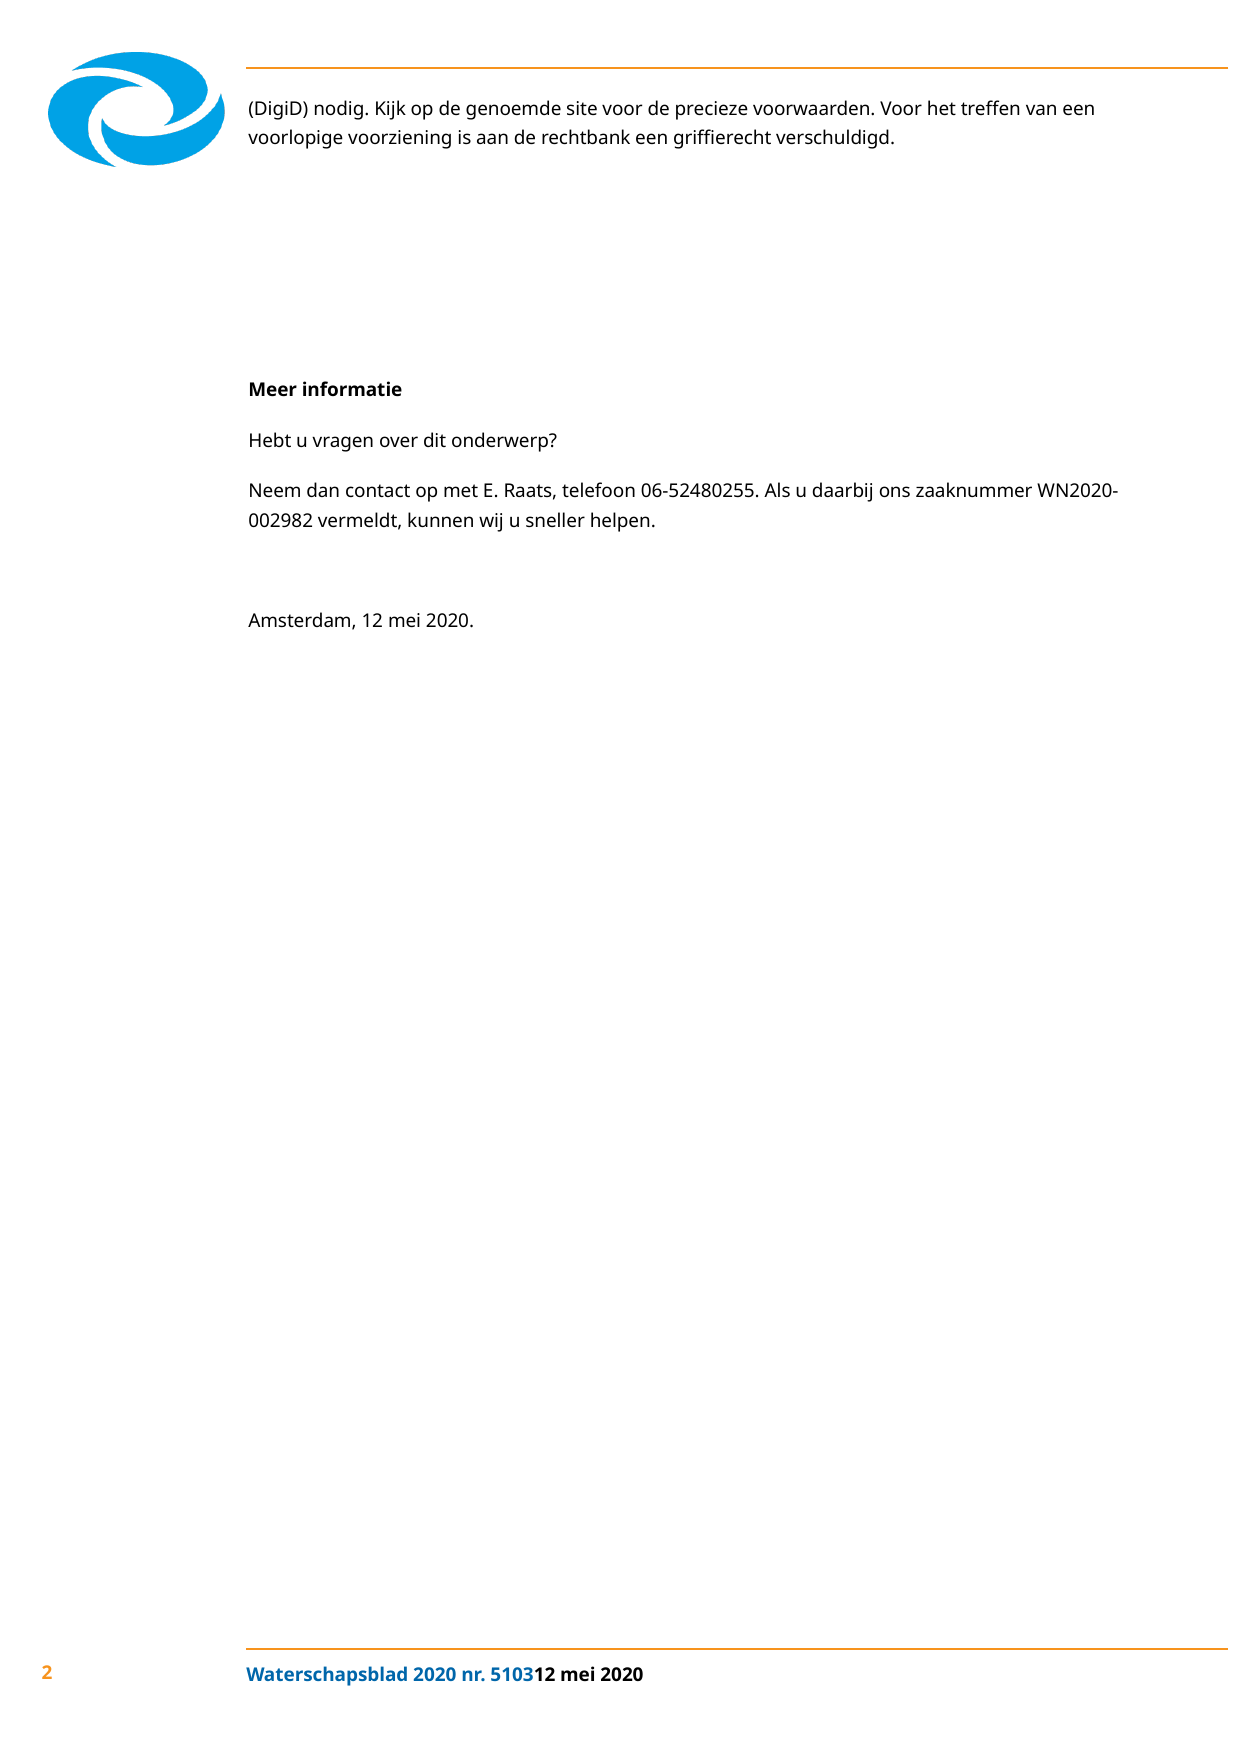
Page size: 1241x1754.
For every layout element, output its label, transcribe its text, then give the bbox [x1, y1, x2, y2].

text (DigiD) nodig. Kijk op de genoemde site voor de precieze voorwaarden. Voor het treffen van een voorlopige voorziening is aan de rechtbank een griffierecht verschuldigd. [248, 95, 1152, 150]
text Hebt u vragen over dit onderwerp? [248, 427, 1152, 453]
text Amsterdam, 12 mei 2020. [248, 608, 1152, 633]
text Meer informatie [248, 376, 1152, 402]
text Neem dan contact op met E. Raats, telefoon 06-52480255. Als u daarbij ons zaaknummer WN2020-002982 vermeldt, kunnen wij u sneller helpen. [248, 477, 1152, 533]
picture [41, 47, 231, 172]
